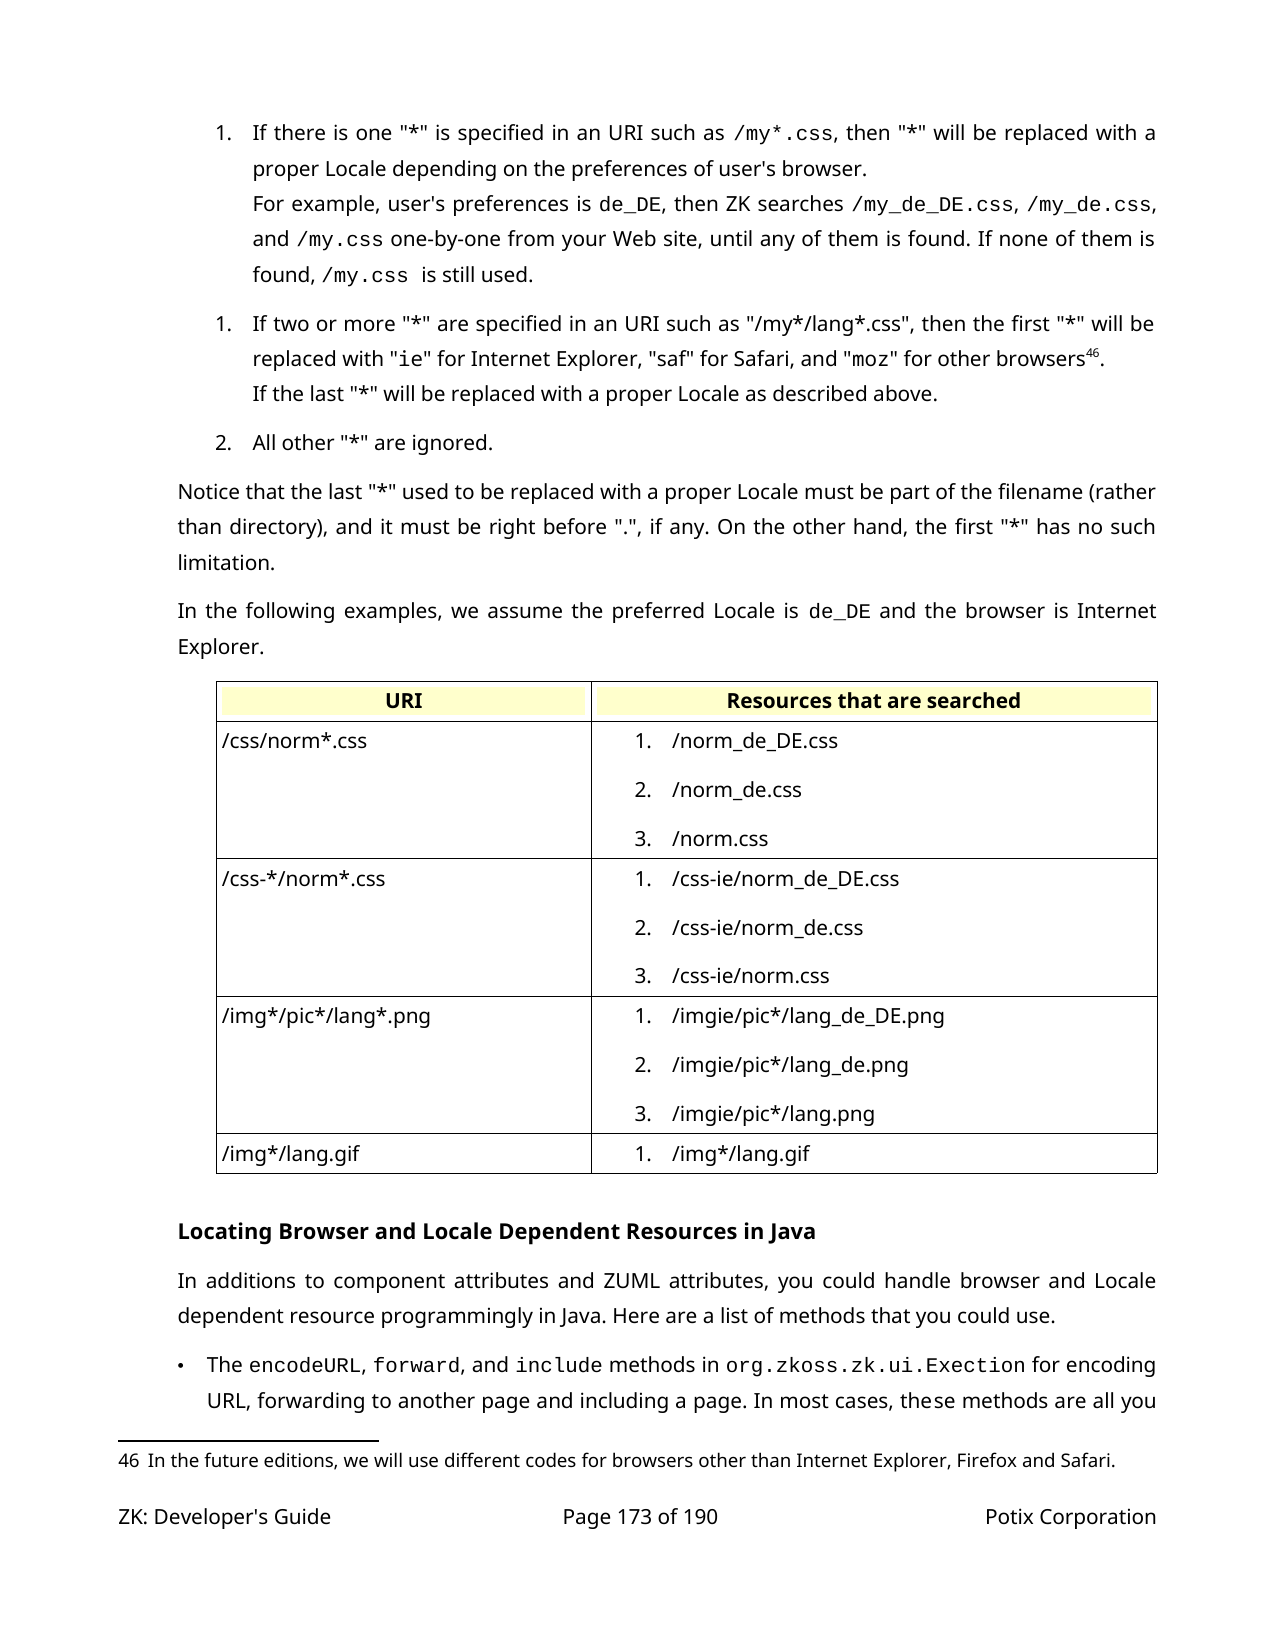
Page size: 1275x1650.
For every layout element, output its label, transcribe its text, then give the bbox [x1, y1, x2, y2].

list All other "*" are ignored. [215, 428, 1157, 457]
table_cell /img*/pic*/lang*.png [217, 997, 591, 1133]
table_cell /css-*/norm*.css [217, 859, 591, 996]
table_header URI [217, 682, 591, 721]
subtitle Locating Browser and Locale Dependent Resources in Java [177, 1216, 1157, 1246]
text Notice that the last "*" used to be replaced with a proper Locale must be part of the filename (rather than directory), and it must be right before ".", if any. On the other hand, the first "*" has no such limitation. [177, 477, 1157, 576]
table_cell /norm_de_DE.css /norm_de.css /norm.css [592, 722, 1157, 858]
list If there is one "*" is specified in an URI such as /my*.css, then "*" will be replaced with a proper Locale depending on the preferences of user's browser. For example, user's preferences is de_DE, then ZK searches /my_de_DE.css, /my_de.css, and /my.css one-by-one from your Web site, until any of them is found. If none of them is found, /my.css is still used. [215, 118, 1157, 288]
table_cell /css/norm*.css [217, 722, 591, 858]
list The encodeURL, forward, and include methods in org.zkoss.zk.ui.Exection for encoding URL, forwarding to another page and including a page. In most cases, these methods are all you [177, 1350, 1157, 1414]
list If two or more "*" are specified in an URI such as "/my*/lang*.css", then the first "*" will be replaced with "ie" for Internet Explorer, "saf" for Safari, and "moz" for other browsers. If the last "*" will be replaced with a proper Locale as described above. [215, 309, 1157, 408]
table_cell /css-ie/norm_de_DE.css /css-ie/norm_de.css /css-ie/norm.css [592, 859, 1157, 996]
table_cell /img*/lang.gif [592, 1134, 1157, 1173]
list In the future editions, we will use different codes for browsers other than Internet Explorer, Firefox and Safari. [118, 1447, 1157, 1473]
text In additions to component attributes and ZUML attributes, you could handle browser and Locale dependent resource programmingly in Java. Here are a list of methods that you could use. [177, 1266, 1157, 1329]
table_cell /img*/lang.gif [217, 1134, 591, 1173]
table_header Resources that are searched [592, 682, 1157, 721]
table_cell /imgie/pic*/lang_de_DE.png /imgie/pic*/lang_de.png /imgie/pic*/lang.png [592, 997, 1157, 1133]
text In the following examples, we assume the preferred Locale is de_DE and the browser is Internet Explorer. [177, 596, 1157, 660]
